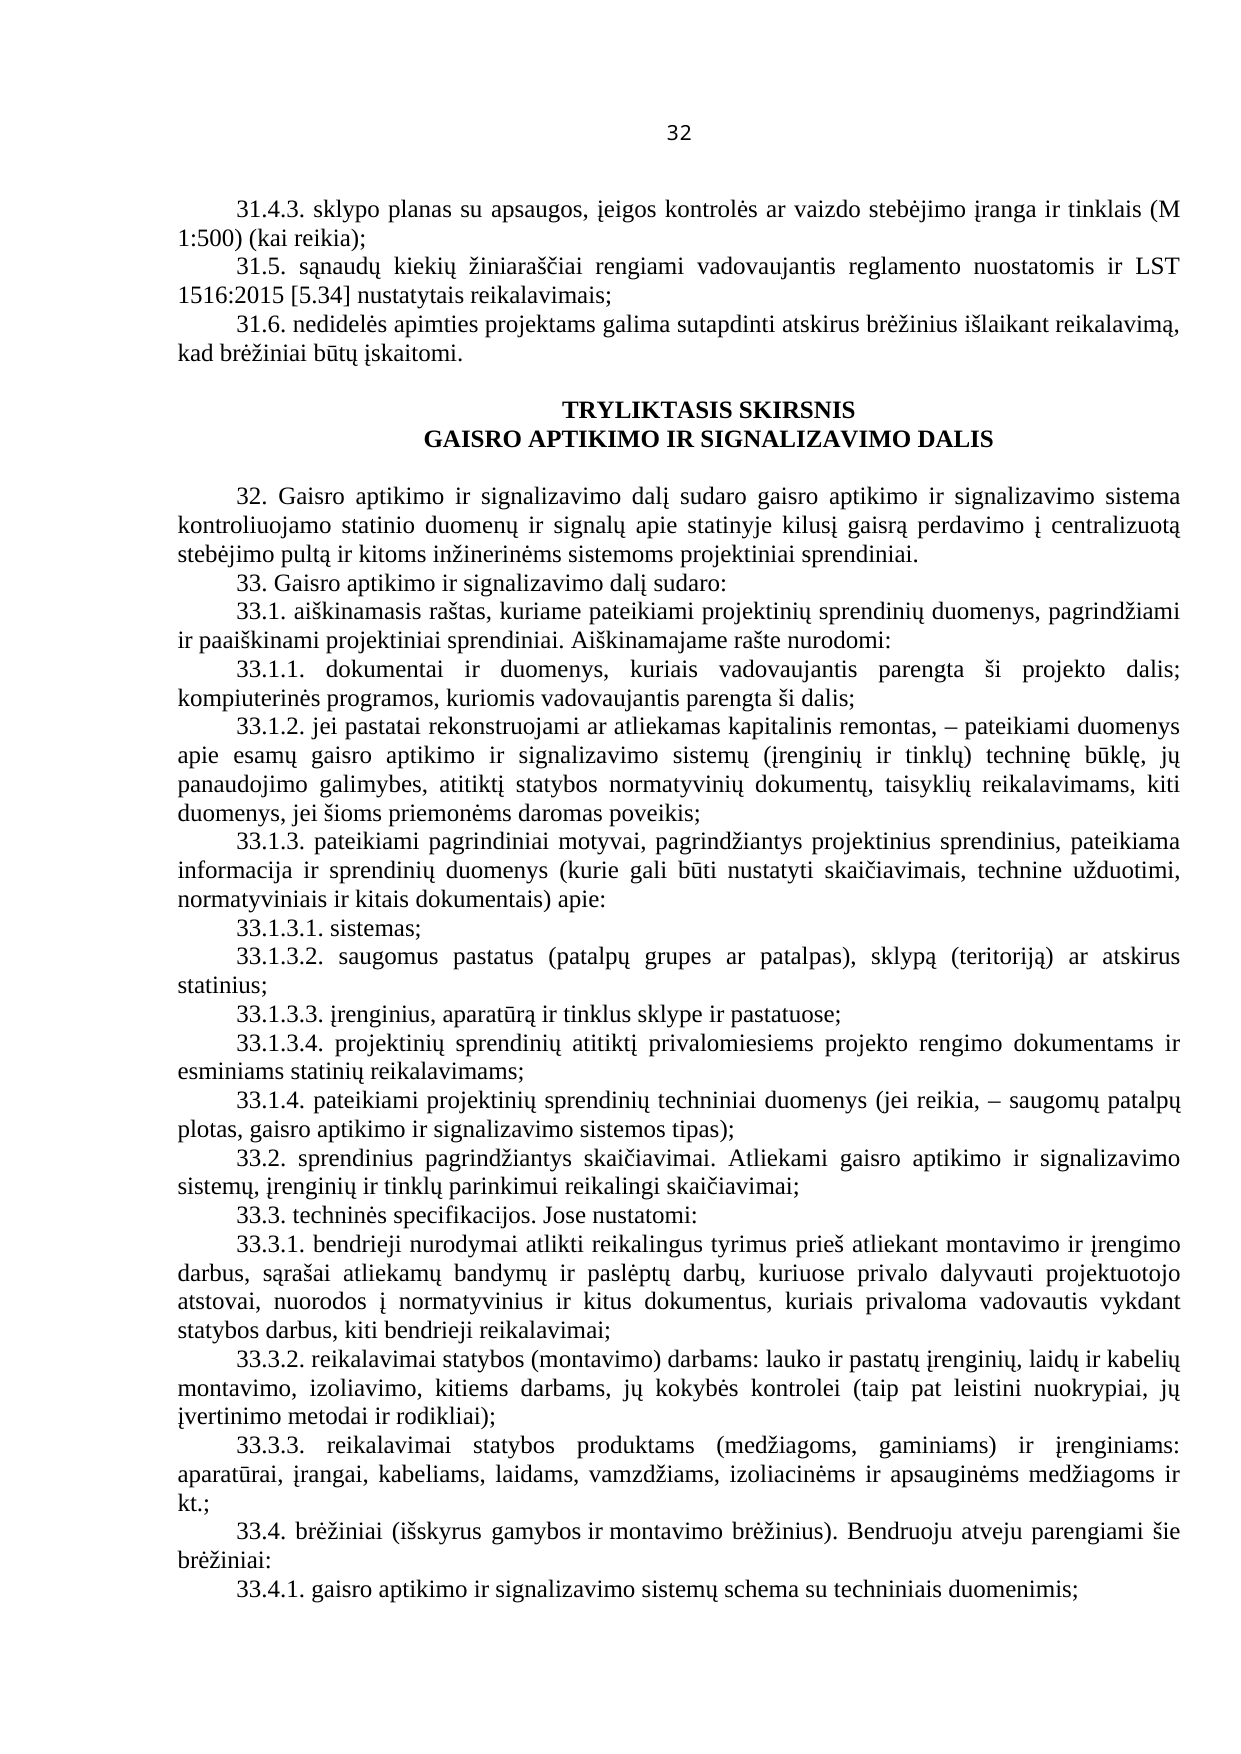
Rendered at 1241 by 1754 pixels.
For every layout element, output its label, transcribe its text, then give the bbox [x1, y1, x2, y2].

text 31.5. sąnaudų kiekių žiniaraščiai rengiami vadovaujantis reglamento nuostatomis ir LST 1516:2015 [5.34] nustatytais reikalavimais; [177, 251, 1181, 309]
text 33.1.3.3. įrenginius, aparatūrą ir tinklus sklype ir pastatuose; [177, 999, 1181, 1028]
text 33.1.1. dokumentai ir duomenys, kuriais vadovaujantis parengta ši projekto dalis; kompiuterinės programos, kuriomis vadovaujantis parengta ši dalis; [177, 654, 1181, 711]
text 33.3.1. bendrieji nurodymai atlikti reikalingus tyrimus prieš atliekant montavimo ir įrengimo darbus, sąrašai atliekamų bandymų ir paslėptų darbų, kuriuose privalo dalyvauti projektuotojo atstovai, nuorodos į normatyvinius ir kitus dokumentus, kuriais privaloma vadovautis vykdant statybos darbus, kiti bendrieji reikalavimai; [177, 1229, 1181, 1344]
text 33.1.4. pateikiami projektinių sprendinių techniniai duomenys (jei reikia, – saugomų patalpų plotas, gaisro aptikimo ir signalizavimo sistemos tipas); [177, 1085, 1181, 1143]
text 31.4.3. sklypo planas su apsaugos, įeigos kontrolės ar vaizdo stebėjimo įranga ir tinklais (M 1:500) (kai reikia); [177, 194, 1181, 251]
text 31.6. nedidelės apimties projektams galima sutapdinti atskirus brėžinius išlaikant reikalavimą, kad brėžiniai būtų įskaitomi. [177, 309, 1181, 366]
text 33.1.3.1. sistemas; [177, 913, 1181, 941]
text 33.3.2. reikalavimai statybos (montavimo) darbams: lauko ir pastatų įrenginių, laidų ir kabelių montavimo, izoliavimo, kitiems darbams, jų kokybės kontrolei (taip pat leistini nuokrypiai, jų įvertinimo metodai ir rodikliai); [177, 1344, 1181, 1430]
text 33.2. sprendinius pagrindžiantys skaičiavimai. Atliekami gaisro aptikimo ir signalizavimo sistemų, įrenginių ir tinklų parinkimui reikalingi skaičiavimai; [177, 1143, 1181, 1200]
text GAISRO APTIKIMO IR SIGNALIZAVIMO DALIS [177, 424, 1181, 453]
text 33.1. aiškinamasis raštas, kuriame pateikiami projektinių sprendinių duomenys, pagrindžiami ir paaiškinami projektiniai sprendiniai. Aiškinamajame rašte nurodomi: [177, 596, 1181, 654]
text 33.4. brėžiniai (išskyrus gamybos ir montavimo brėžinius). Bendruoju atveju parengiami šie brėžiniai: [177, 1516, 1181, 1574]
text 33.3.3. reikalavimai statybos produktams (medžiagoms, gaminiams) ir įrenginiams: aparatūrai, įrangai, kabeliams, laidams, vamzdžiams, izoliacinėms ir apsauginėms medžiagoms ir kt.; [177, 1430, 1181, 1516]
text 33.1.2. jei pastatai rekonstruojami ar atliekamas kapitalinis remontas, – pateikiami duomenys apie esamų gaisro aptikimo ir signalizavimo sistemų (įrenginių ir tinklų) techninę būklę, jų panaudojimo galimybes, atitiktį statybos normatyvinių dokumentų, taisyklių reikalavimams, kiti duomenys, jei šioms priemonėms daromas poveikis; [177, 711, 1181, 826]
text 33.4.1. gaisro aptikimo ir signalizavimo sistemų schema su techniniais duomenimis; [177, 1574, 1181, 1603]
text TRYLIKTASIS SKIRSNIS [177, 395, 1181, 424]
text 32. Gaisro aptikimo ir signalizavimo dalį sudaro gaisro aptikimo ir signalizavimo sistema kontroliuojamo statinio duomenų ir signalų apie statinyje kilusį gaisrą perdavimo į centralizuotą stebėjimo pultą ir kitoms inžinerinėms sistemoms projektiniai sprendiniai. [177, 481, 1181, 568]
text 33.1.3. pateikiami pagrindiniai motyvai, pagrindžiantys projektinius sprendinius, pateikiama informacija ir sprendinių duomenys (kurie gali būti nustatyti skaičiavimais, technine užduotimi, normatyviniais ir kitais dokumentais) apie: [177, 826, 1181, 913]
text 33.3. techninės specifikacijos. Jose nustatomi: [177, 1200, 1181, 1229]
text 33. Gaisro aptikimo ir signalizavimo dalį sudaro: [177, 568, 1181, 596]
text 33.1.3.4. projektinių sprendinių atitiktį privalomiesiems projekto rengimo dokumentams ir esminiams statinių reikalavimams; [177, 1028, 1181, 1085]
text 33.1.3.2. saugomus pastatus (patalpų grupes ar patalpas), sklypą (teritoriją) ar atskirus statinius; [177, 941, 1181, 999]
